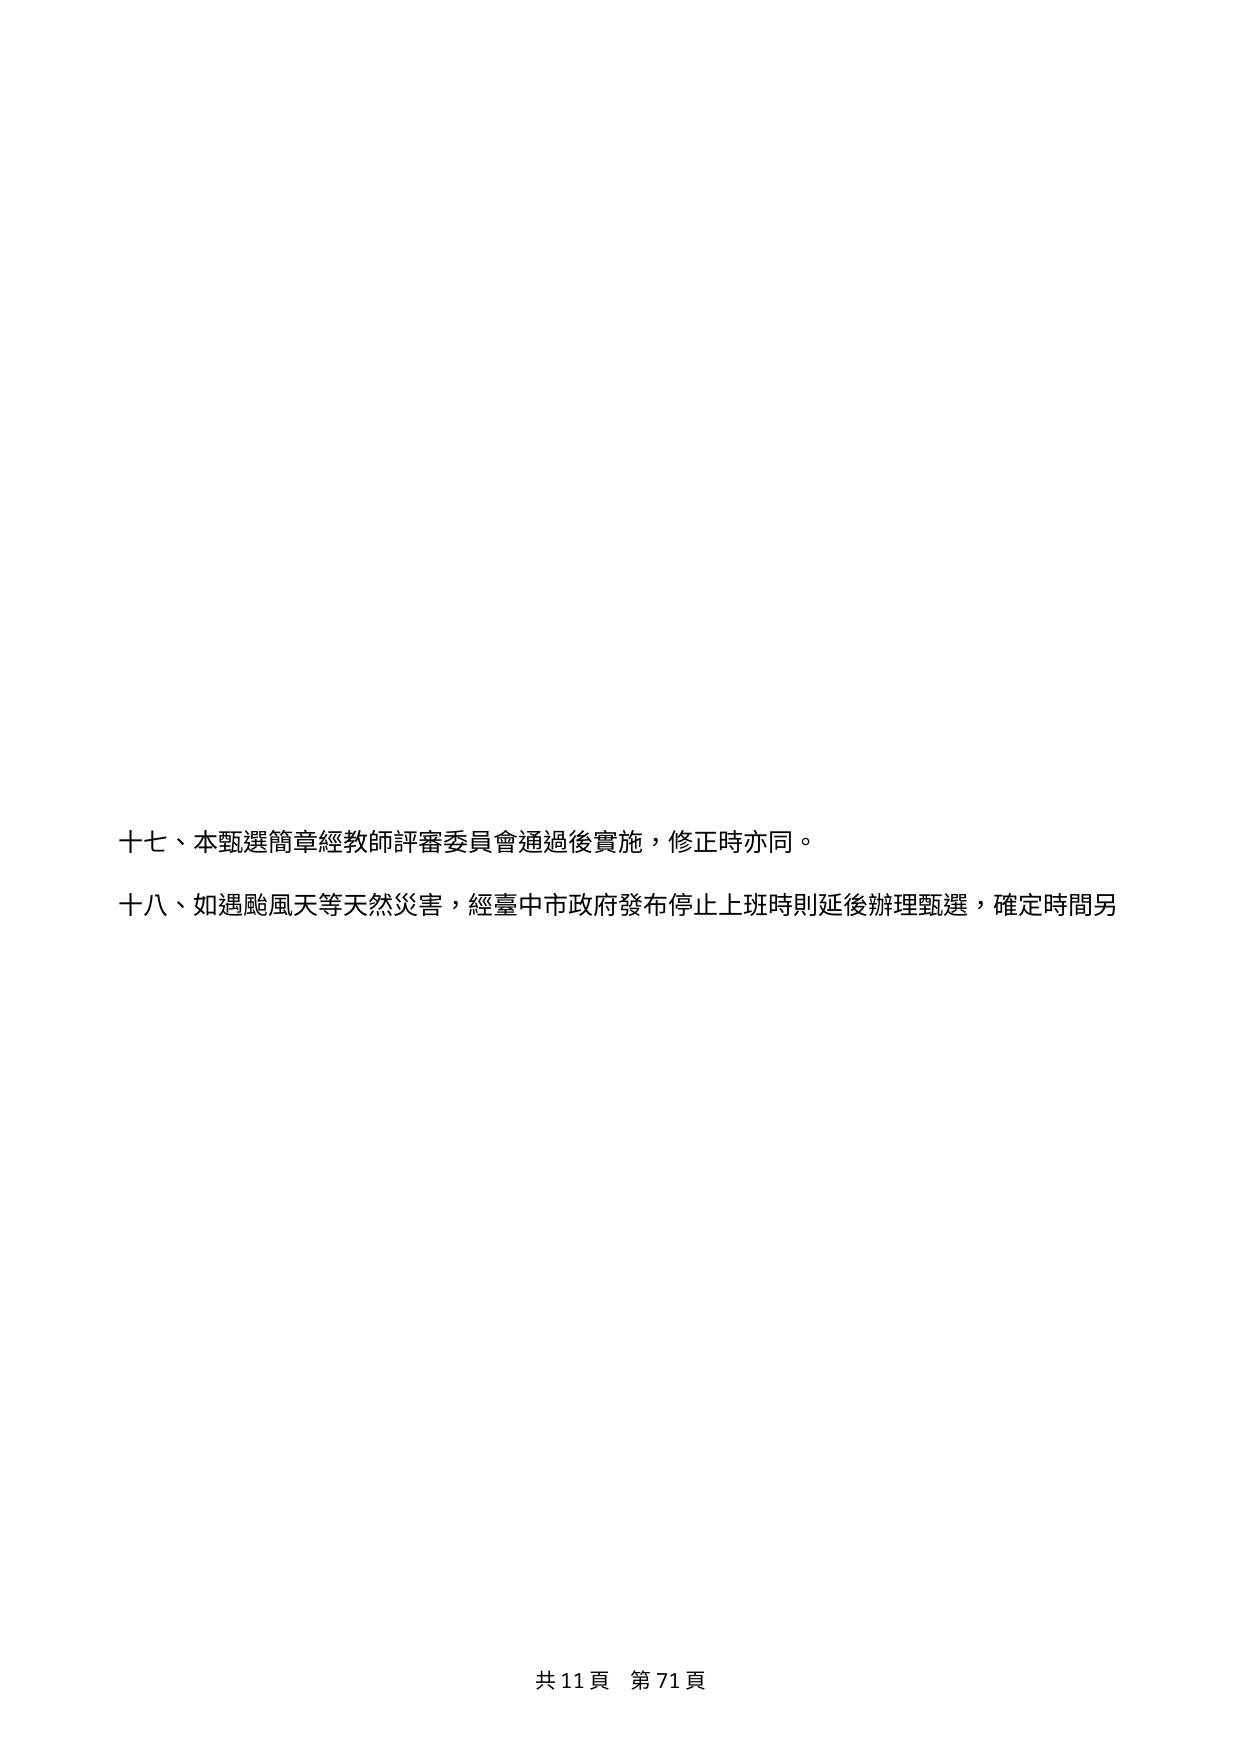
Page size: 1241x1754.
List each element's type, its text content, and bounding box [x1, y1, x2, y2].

text 十七、本甄選簡章經教師評審委員會通過後實施，修正時亦同。 [118, 799, 1122, 862]
text 十八、如遇颱風天等天然災害，經臺中市政府發布停止上班時則延後辦理甄選，確定時間另 [118, 862, 1122, 924]
